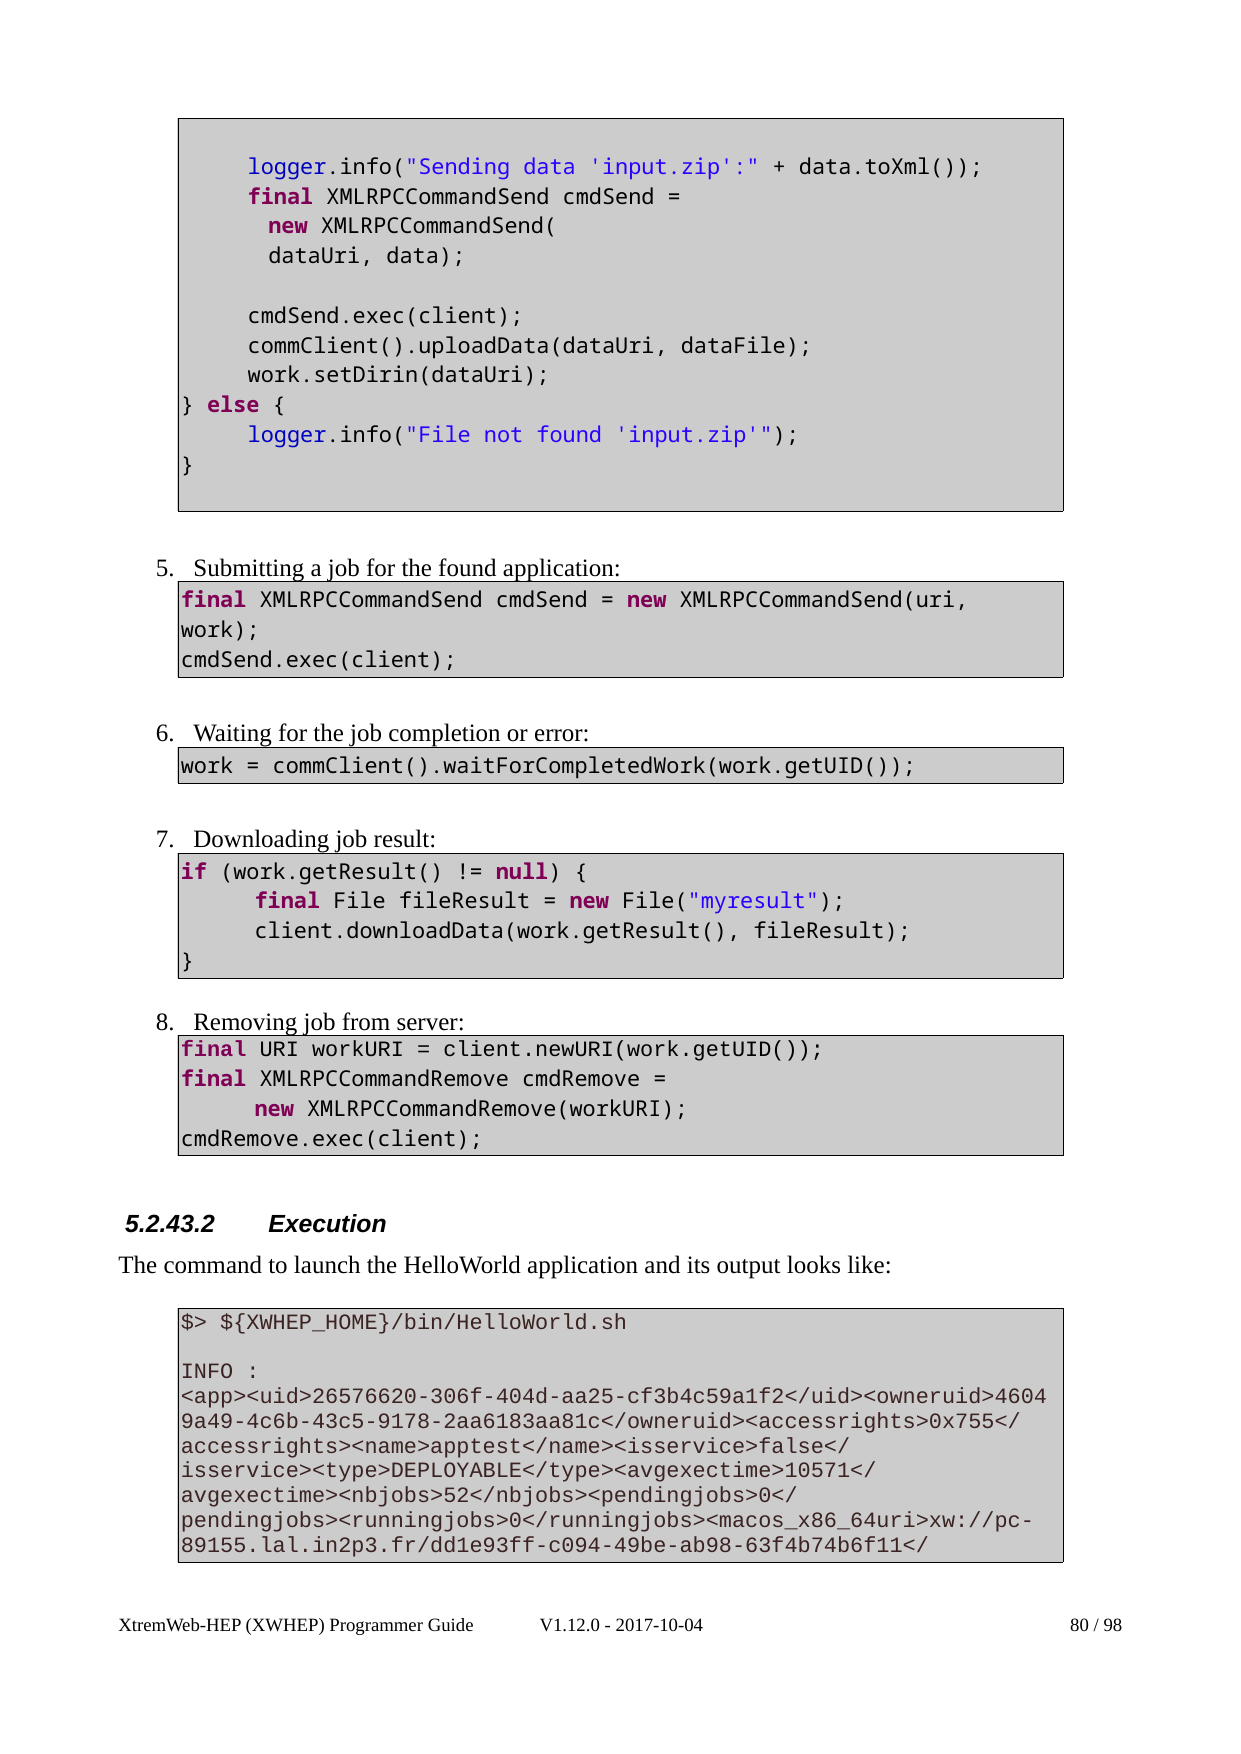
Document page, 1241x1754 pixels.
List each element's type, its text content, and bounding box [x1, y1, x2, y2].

text logger.info("File not found 'input.zip'"); [179, 416, 1063, 446]
text if (work.getResult() != null) { [179, 854, 1063, 882]
text The command to launch the HelloWorld application and its output looks like: [118, 1250, 1122, 1279]
text } [179, 446, 1063, 476]
text $> ${XWHEP_HOME}/bin/HelloWorld.sh [179, 1309, 1063, 1333]
text } [179, 942, 1063, 978]
text } else { [179, 386, 1063, 416]
list Submitting a job for the found application: [156, 553, 1122, 581]
text client.downloadData(work.getResult(), fileResult); [179, 912, 1063, 942]
text final URI workURI = client.newURI(work.getUID()); [179, 1036, 1063, 1060]
text cmdSend.exec(client); [179, 297, 1063, 327]
text dataUri, data); [179, 237, 1063, 267]
subtitle Execution [118, 1209, 1122, 1238]
text INFO : <app><uid>26576620-306f-404d-aa25-cf3b4c59a1f2</uid><owneruid>46049a49-4c6b-43c5-9178-2aa6183aa81c</owneruid><accessrights>0x755</accessrights><name>apptest</name><isservice>false</isservice><type>DEPLOYABLE</type><avgexectime>10571</avgexectime><nbjobs>52</nbjobs><pendingjobs>0</pendingjobs><runningjobs>0</runningjobs><macos_x86_64uri>xw://pc-89155.lal.in2p3.fr/dd1e93ff-c094-49be-ab98-63f4b74b6f11</ [179, 1357, 1063, 1562]
text new XMLRPCCommandSend( [179, 207, 1063, 237]
text cmdRemove.exec(client); [179, 1120, 1063, 1155]
text logger.info("Sending data 'input.zip':" + data.toXml()); [179, 148, 1063, 178]
text work.setDirin(dataUri); [179, 356, 1063, 386]
list Waiting for the job completion or error: [156, 718, 1122, 747]
text final XMLRPCCommandSend cmdSend = new XMLRPCCommandSend(uri, work); [179, 582, 1063, 641]
list Downloading job result: [156, 824, 1122, 853]
text final XMLRPCCommandRemove cmdRemove = [179, 1060, 1063, 1090]
text final File fileResult = new File("myresult"); [179, 882, 1063, 912]
text new XMLRPCCommandRemove(workURI); [179, 1090, 1063, 1120]
list Removing job from server: [156, 1007, 1122, 1035]
text cmdSend.exec(client); [179, 641, 1063, 677]
text commClient().uploadData(dataUri, dataFile); [179, 327, 1063, 356]
text work = commClient().waitForCompletedWork(work.getUID()); [179, 748, 1063, 783]
text final XMLRPCCommandSend cmdSend = [179, 178, 1063, 207]
